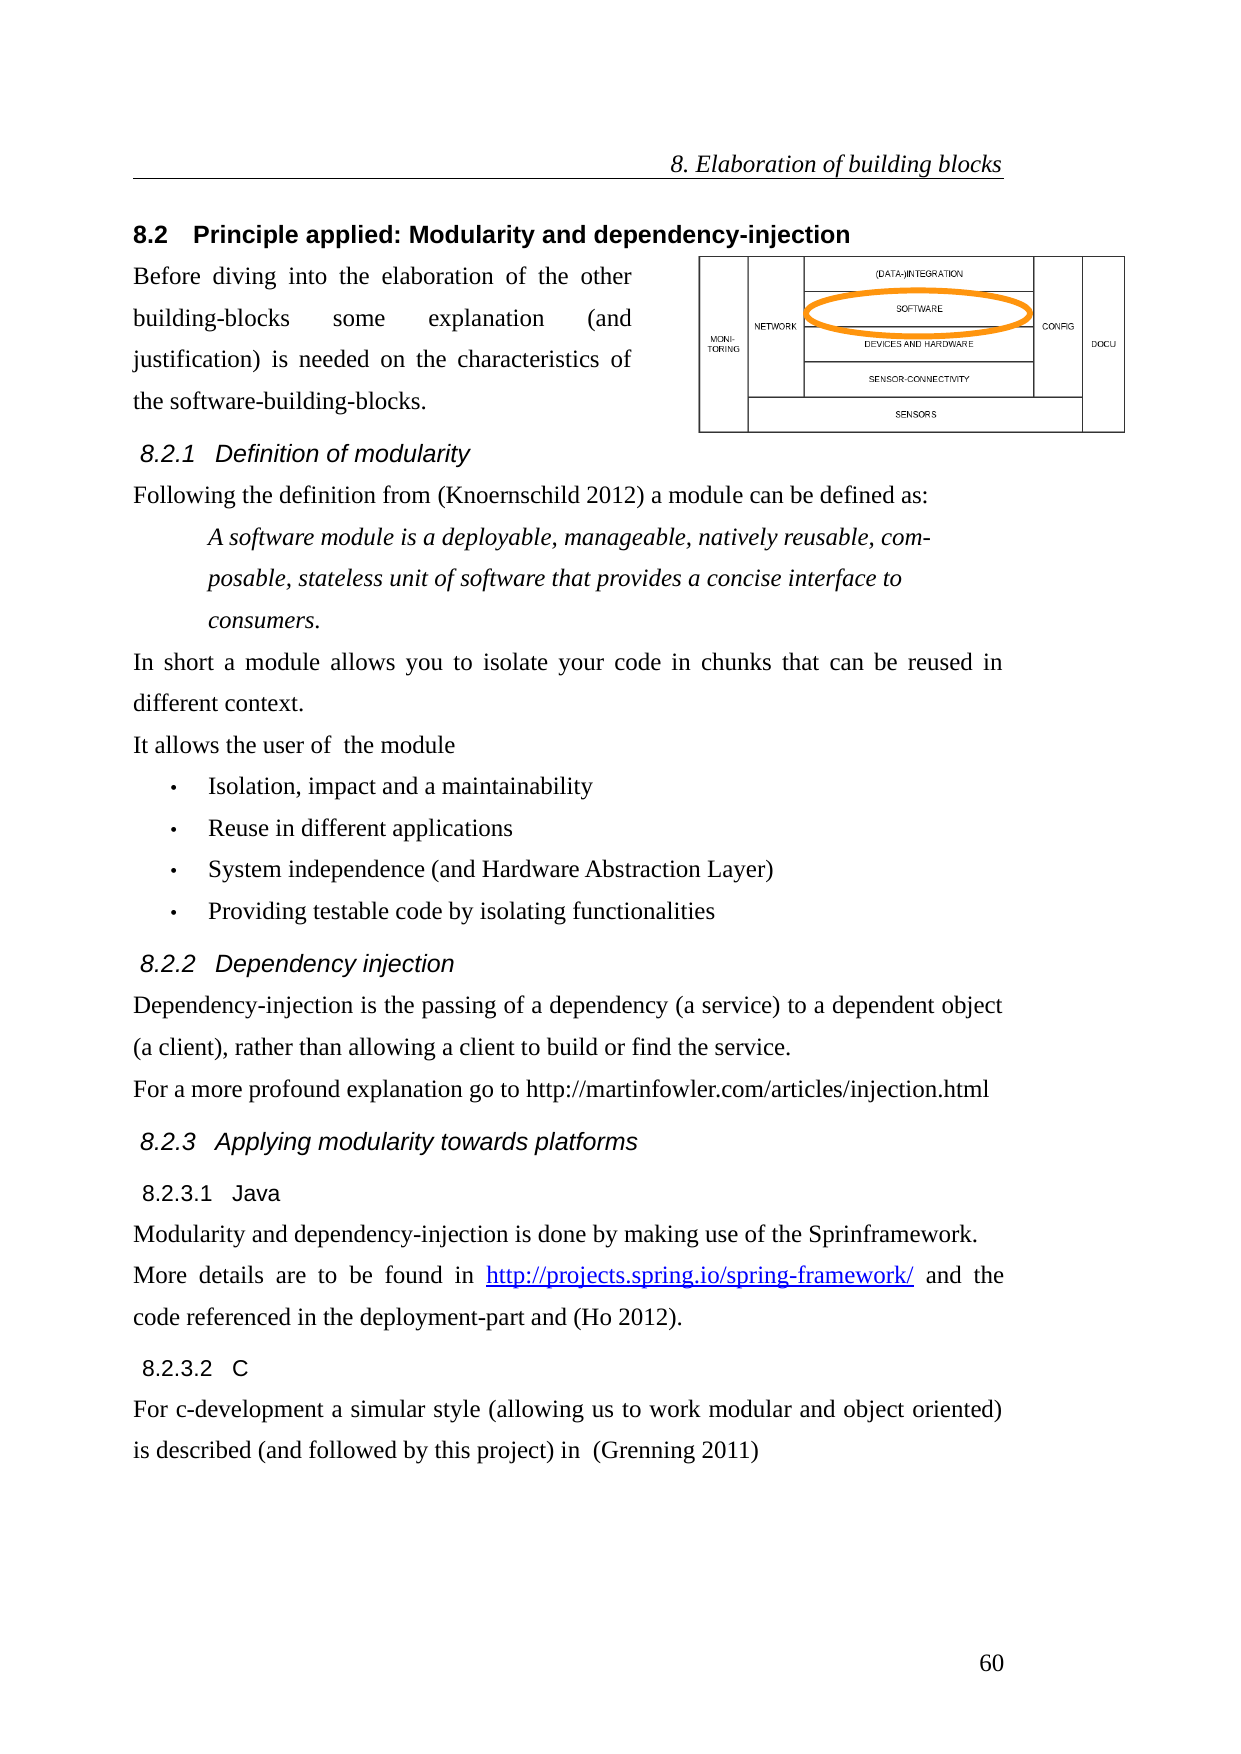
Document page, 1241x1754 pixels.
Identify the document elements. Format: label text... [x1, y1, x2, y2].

text More details are to be found in http://projects.spring.io/spring-framework/ and the code referenced in the deployment-part and (Ho 2012)⁠. [133, 1261, 1004, 1331]
subtitle Principle applied: Modularity and dependency-injection [133, 220, 1004, 248]
text A software module is a deployable, manageable, natively reusable, com- [133, 523, 1004, 551]
text In short a module allows you to isolate your code in chunks that can be reused in different context. [133, 648, 1004, 717]
text Before diving into the elaboration of the other building-blocks some explanation (and justification) is needed on the characteristics of the software-building-blocks. [133, 262, 691, 414]
text posable, stateless unit of software that provides a concise interface to [133, 564, 1004, 592]
list Isolation, impact and a maintainability [170, 772, 1004, 800]
text consumers. [133, 606, 1004, 634]
list Providing testable code by isolating functionalities [170, 897, 1004, 925]
text For c-development a simular style (allowing us to work modular and object oriented) is described (and followed by this project) in (Grenning 2011)⁠ [133, 1395, 1004, 1464]
subtitle C [142, 1356, 1004, 1381]
text Modularity and dependency-injection is done by making use of the Sprinframework. [133, 1220, 1004, 1248]
picture [691, 250, 1164, 446]
text Following the definition from (Knoernschild 2012) a module can be defined as: [133, 481, 1004, 509]
text For a more profound explanation go to http://martinfowler.com/articles/injection.html [133, 1075, 1004, 1102]
list System independence (and Hardware Abstraction Layer) [170, 856, 1004, 883]
subtitle Java [142, 1181, 1004, 1206]
subtitle Definition of modularity [140, 439, 1004, 468]
text It allows the user of the module [133, 731, 1004, 758]
subtitle Applying modularity towards platforms [140, 1127, 1004, 1156]
list Reuse in different applications [170, 814, 1004, 842]
subtitle Dependency injection [140, 950, 1004, 978]
text Dependency-injection is the passing of a dependency (a service) to a dependent object (a client), rather than allowing a client to build or find the service. [133, 992, 1004, 1061]
